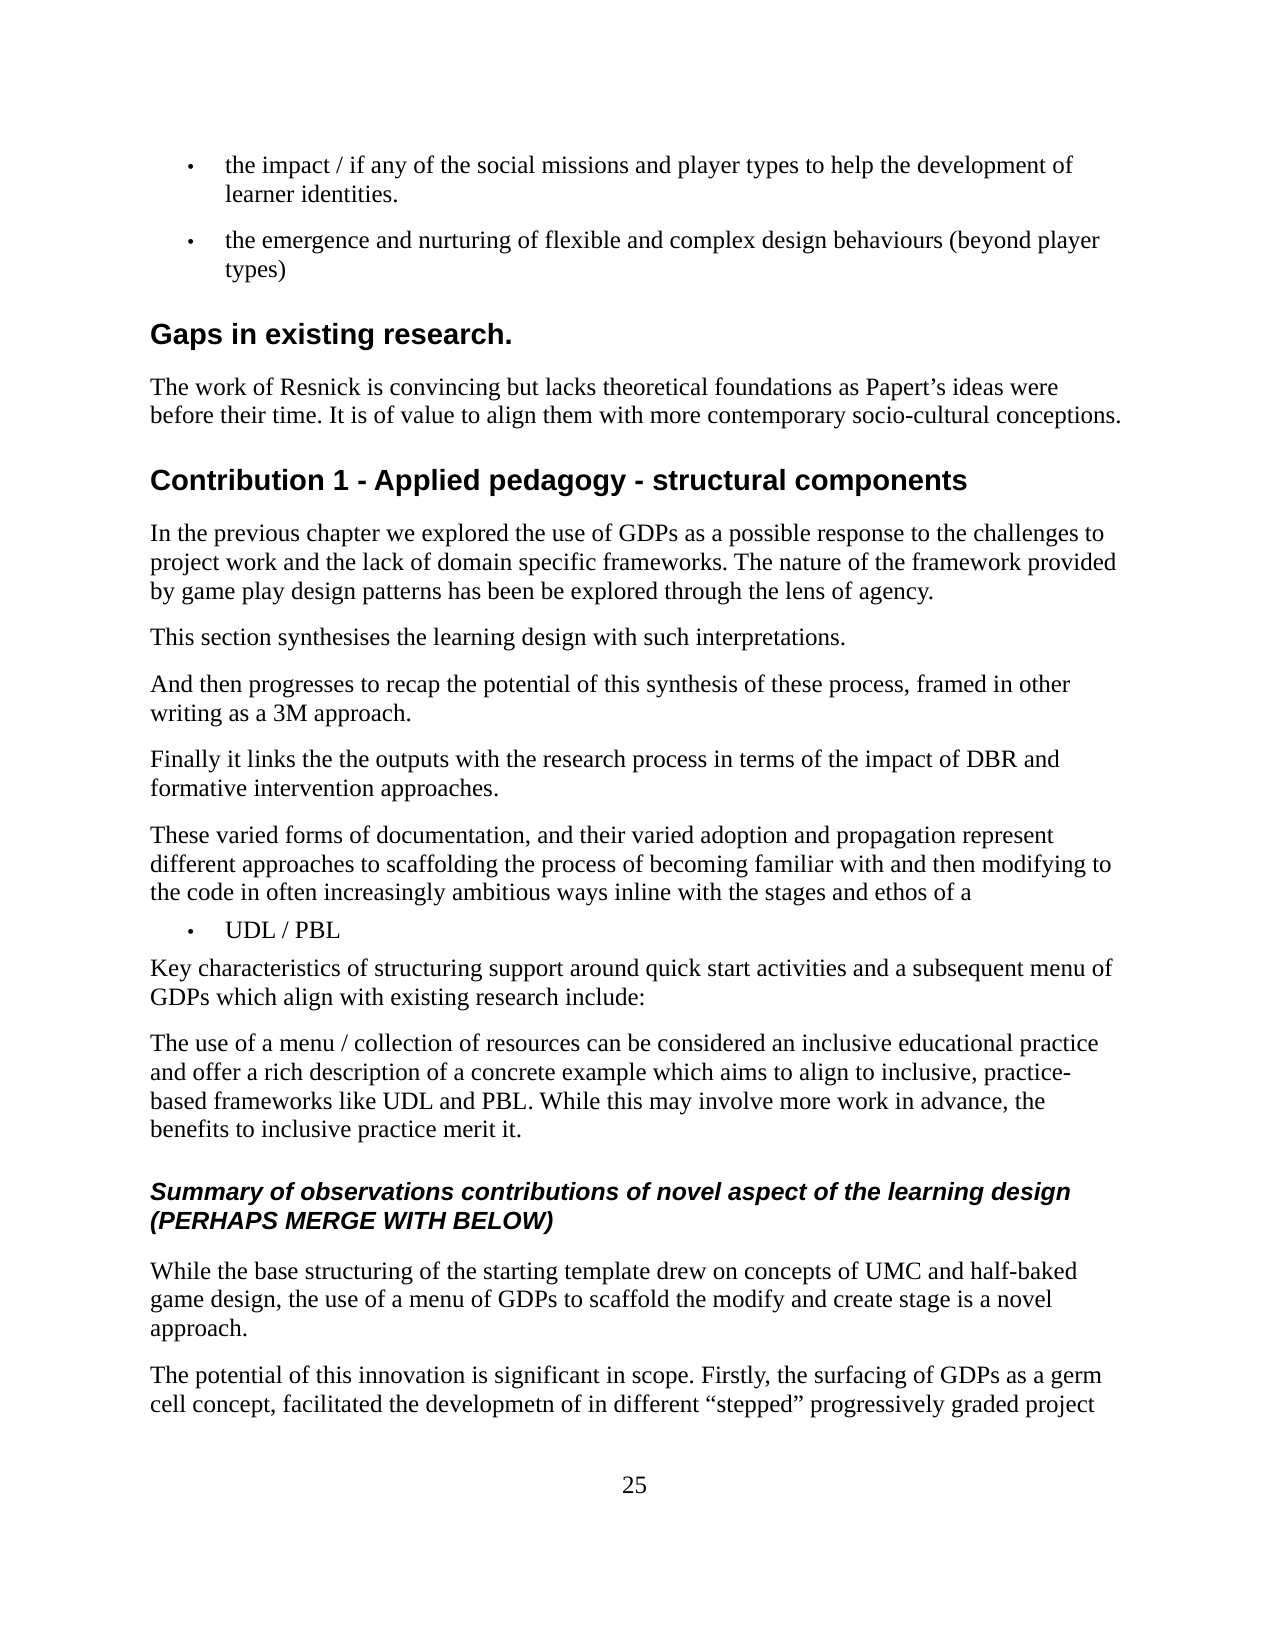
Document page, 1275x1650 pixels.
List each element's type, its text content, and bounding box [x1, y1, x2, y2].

text This section synthesises the learning design with such interpretations. [150, 622, 1125, 651]
list UDL / PBL [187, 915, 1125, 944]
text While the base structuring of the starting template drew on concepts of UMC and half-baked game design, the use of a menu of GDPs to scaffold the modify and create stage is a novel approach. [150, 1256, 1125, 1342]
text The use of a menu / collection of resources can be considered an inclusive educational practice and offer a rich description of a concrete example which aims to align to inclusive, practice-based frameworks like UDL and PBL. While this may involve more work in advance, the benefits to inclusive practice merit it. [150, 1028, 1125, 1143]
text These varied forms of documentation, and their varied adoption and propagation represent different approaches to scaffolding the process of becoming familiar with and then modifying to the code in often increasingly ambitious ways inline with the stages and ethos of a [150, 820, 1125, 906]
text Key characteristics of structuring support around quick start activities and a subsequent menu of GDPs which align with existing research include: [150, 953, 1125, 1010]
text In the previous chapter we explored the use of GDPs as a possible response to the challenges to project work and the lack of domain specific frameworks. The nature of the framework provided by game play design patterns has been be explored through the lens of agency. [150, 518, 1125, 604]
text The work of Resnick is convincing but lacks theoretical foundations as Papert’s ideas were before their time. It is of value to align them with more contemporary socio-cultural conceptions. [150, 372, 1125, 429]
subtitle Summary of observations contributions of novel aspect of the learning design (PERHAPS MERGE WITH BELOW) [150, 1177, 1125, 1234]
list the impact / if any of the social missions and player types to help the development of learner identities. [187, 150, 1125, 207]
text And then progresses to recap the potential of this synthesis of these process, framed in other writing as a 3M approach. [150, 669, 1125, 727]
subtitle Gaps in existing research. [150, 317, 1125, 350]
list the emergence and nurturing of flexible and complex design behaviours (beyond player types) [187, 225, 1125, 283]
text The potential of this innovation is significant in scope. Firstly, the surfacing of GDPs as a germ cell concept, facilitated the developmetn of in different “stepped” progressively graded project [150, 1360, 1125, 1417]
text Finally it links the the outputs with the research process in terms of the impact of DBR and formative intervention approaches. [150, 744, 1125, 802]
subtitle Contribution 1 - Applied pedagogy - structural components [150, 463, 1125, 497]
